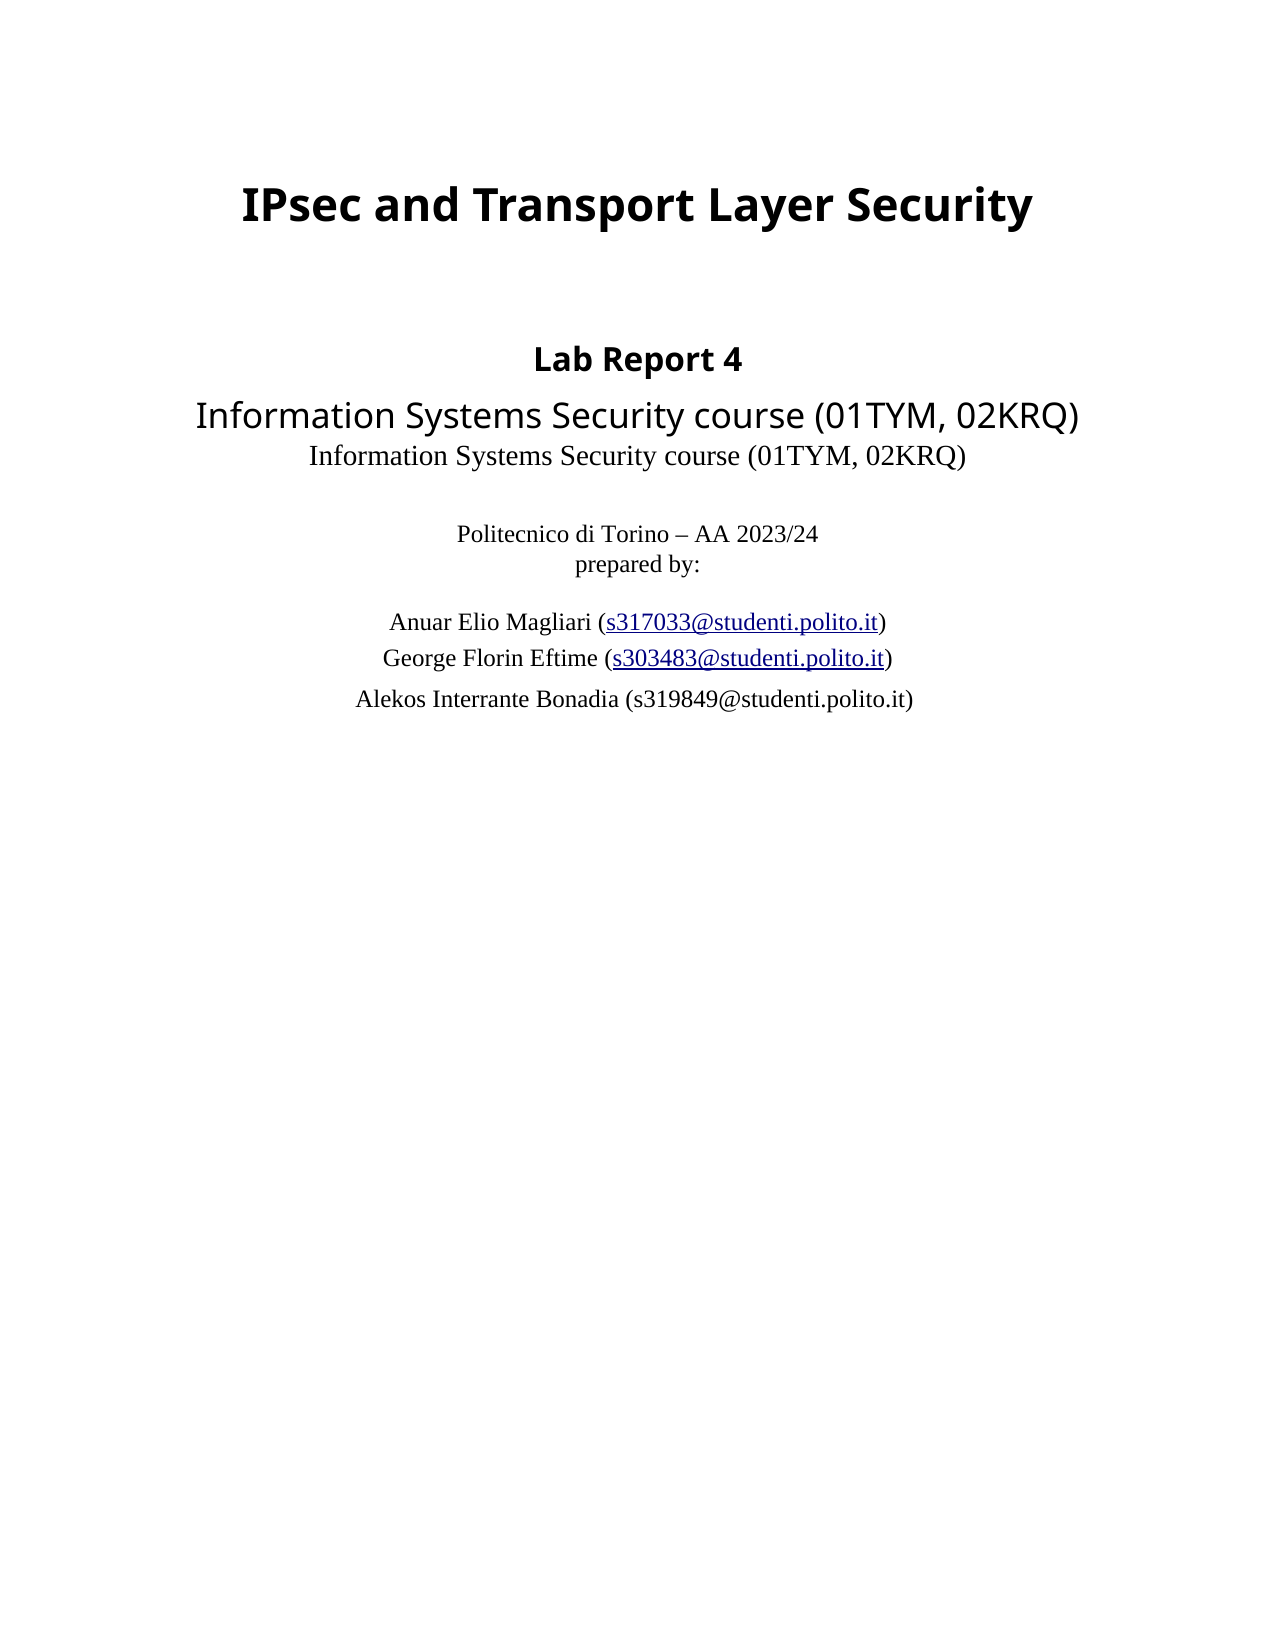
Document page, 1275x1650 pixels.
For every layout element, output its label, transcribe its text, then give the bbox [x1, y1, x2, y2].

text prepared by: [118, 549, 1157, 578]
text Information Systems Security course (01TYM, 02KRQ) Information Systems Security course (01TYM, 02KRQ) [118, 390, 1157, 472]
subtitle Anuar Elio Magliari (s317033@studenti.polito.it) [118, 607, 1157, 636]
subtitle IPsec and Transport Layer Security [118, 173, 1157, 301]
subtitle Politecnico di Torino – AA 2023/24 [118, 519, 1157, 548]
subtitle George Florin Eftime (s303483@studenti.polito.it) [118, 643, 1157, 672]
subtitle Lab Report 4 [118, 336, 1157, 381]
subtitle Alekos Interrante Bonadia (s319849@studenti.polito.it) [118, 680, 1157, 714]
